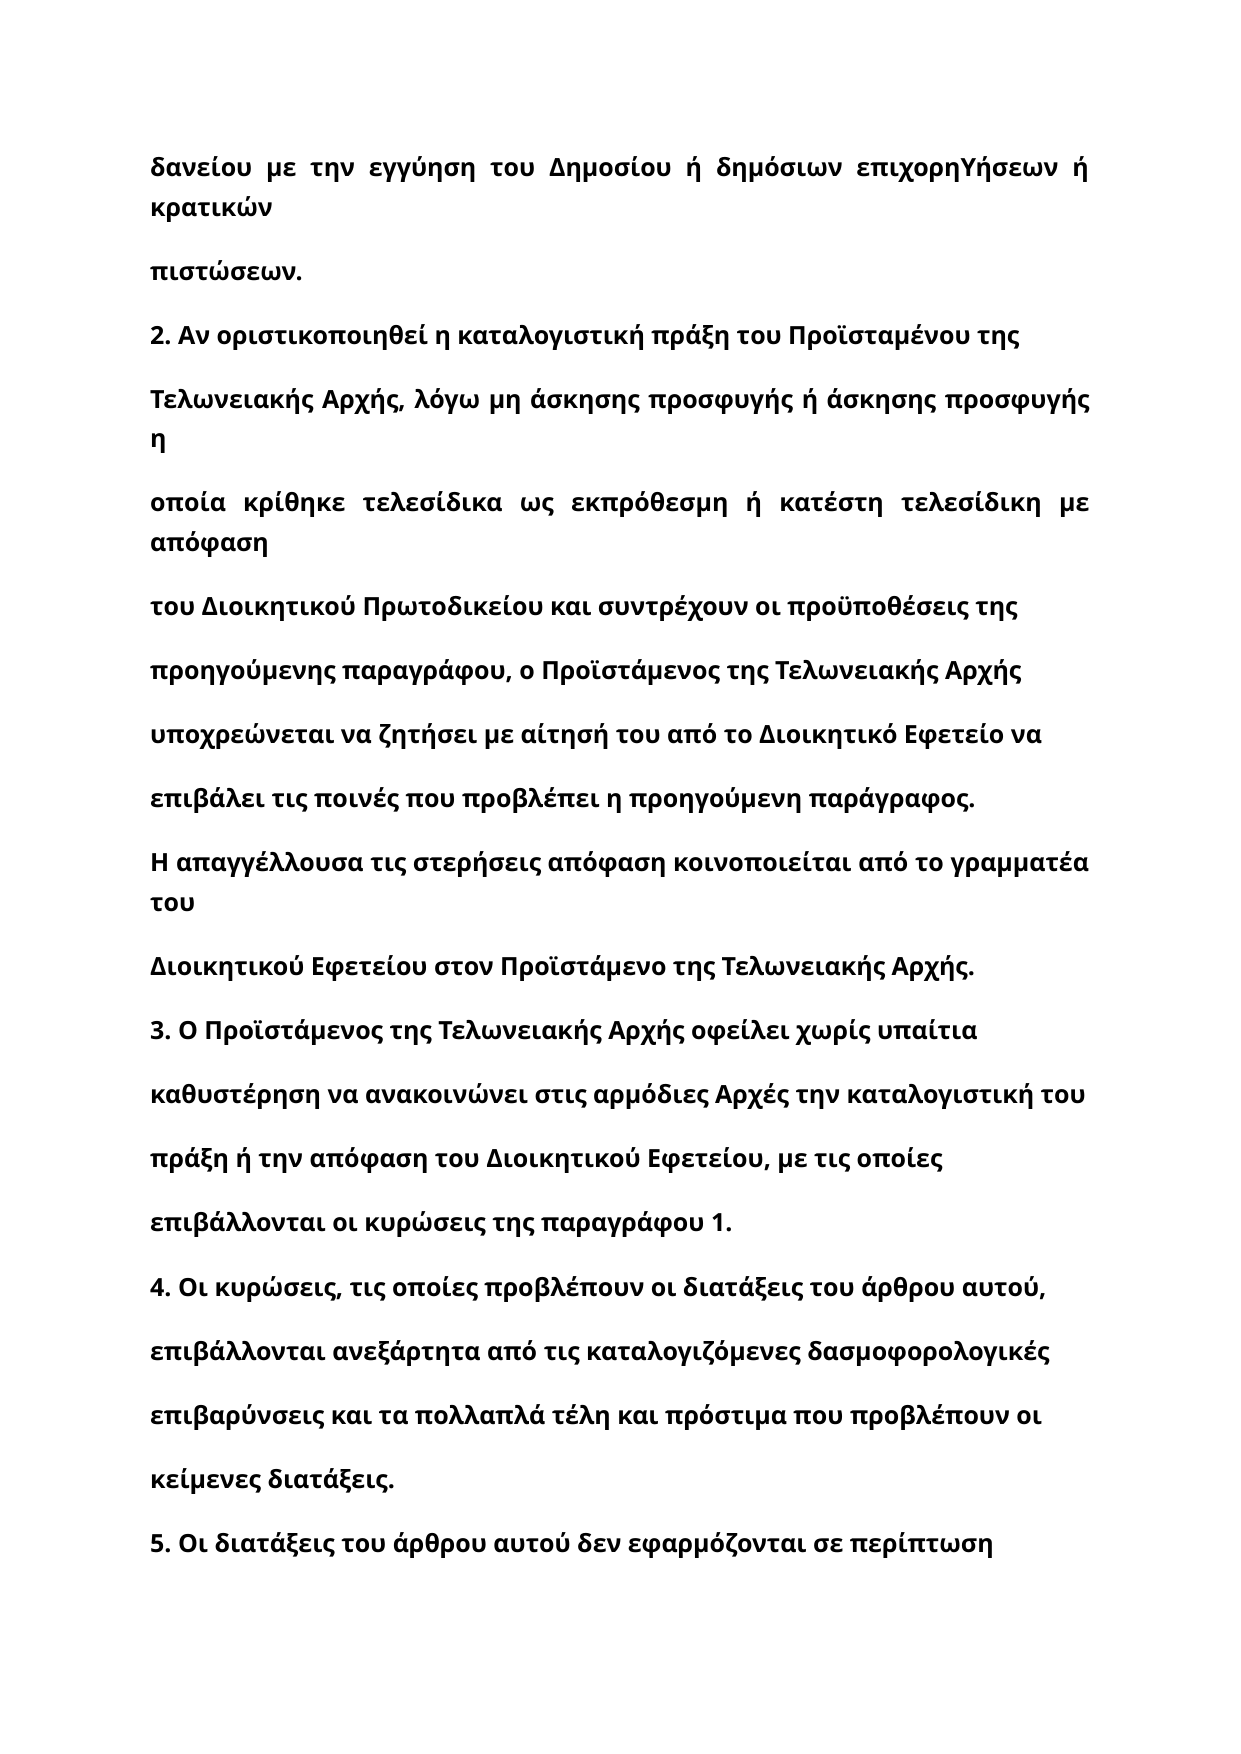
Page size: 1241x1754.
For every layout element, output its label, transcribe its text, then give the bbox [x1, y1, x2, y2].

text επιβαρύνσεις και τα πολλαπλά τέλη και πρόστιμα που προβλέπουν οι [150, 1397, 1090, 1432]
text υποχρεώνεται να ζητήσει με αίτησή του από το Διοικητικό Εφετείο να [150, 717, 1090, 751]
text 5. Οι διατάξεις του άρθρου αυτού δεν εφαρμόζονται σε περίπτωση [150, 1526, 1090, 1560]
text δανείου με την εγγύηση του Δημοσίου ή δημόσιων επιχορηΥήσεων ή κρατικών [150, 150, 1090, 223]
text 3. Ο Προϊστάμενος της Τελωνειακής Αρχής οφείλει χωρίς υπαίτια [150, 1012, 1090, 1047]
text καθυστέρηση να ανακοινώνει στις αρμόδιες Αρχές την καταλογιστική του [150, 1077, 1090, 1111]
text Διοικητικού Εφετείου στον Προϊστάμενο της Τελωνειακής Αρχής. [150, 948, 1090, 982]
text του Διοικητικού Πρωτοδικείου και συντρέχουν οι προϋποθέσεις της [150, 588, 1090, 622]
text 4. Οι κυρώσεις, τις οποίες προβλέπουν οι διατάξεις του άρθρου αυτού, [150, 1269, 1090, 1303]
text πιστώσεων. [150, 253, 1090, 287]
text επιβάλλονται ανεξάρτητα από τις καταλογιζόμενες δασμοφορολογικές [150, 1333, 1090, 1367]
text πράξη ή την απόφαση του Διοικητικού Εφετείου, με τις οποίες [150, 1141, 1090, 1175]
text Τελωνειακής Αρχής, λόγω μη άσκησης προσφυγής ή άσκησης προσφυγής η [150, 382, 1090, 455]
text 2. Αν οριστικοποιηθεί η καταλογιστική πράξη του Προϊσταμένου της [150, 317, 1090, 352]
text επιβάλει τις ποινές που προβλέπει η προηγούμενη παράγραφος. [150, 781, 1090, 815]
text κείμενες διατάξεις. [150, 1462, 1090, 1496]
text Η απαγγέλλουσα τις στερήσεις απόφαση κοινοποιείται από το γραμματέα του [150, 845, 1090, 918]
text επιβάλλονται οι κυρώσεις της παραγράφου 1. [150, 1205, 1090, 1239]
text οποία κρίθηκε τελεσίδικα ως εκπρόθεσμη ή κατέστη τελεσίδικη με απόφαση [150, 485, 1090, 558]
text προηγούμενης παραγράφου, ο Προϊστάμενος της Τελωνειακής Αρχής [150, 652, 1090, 687]
